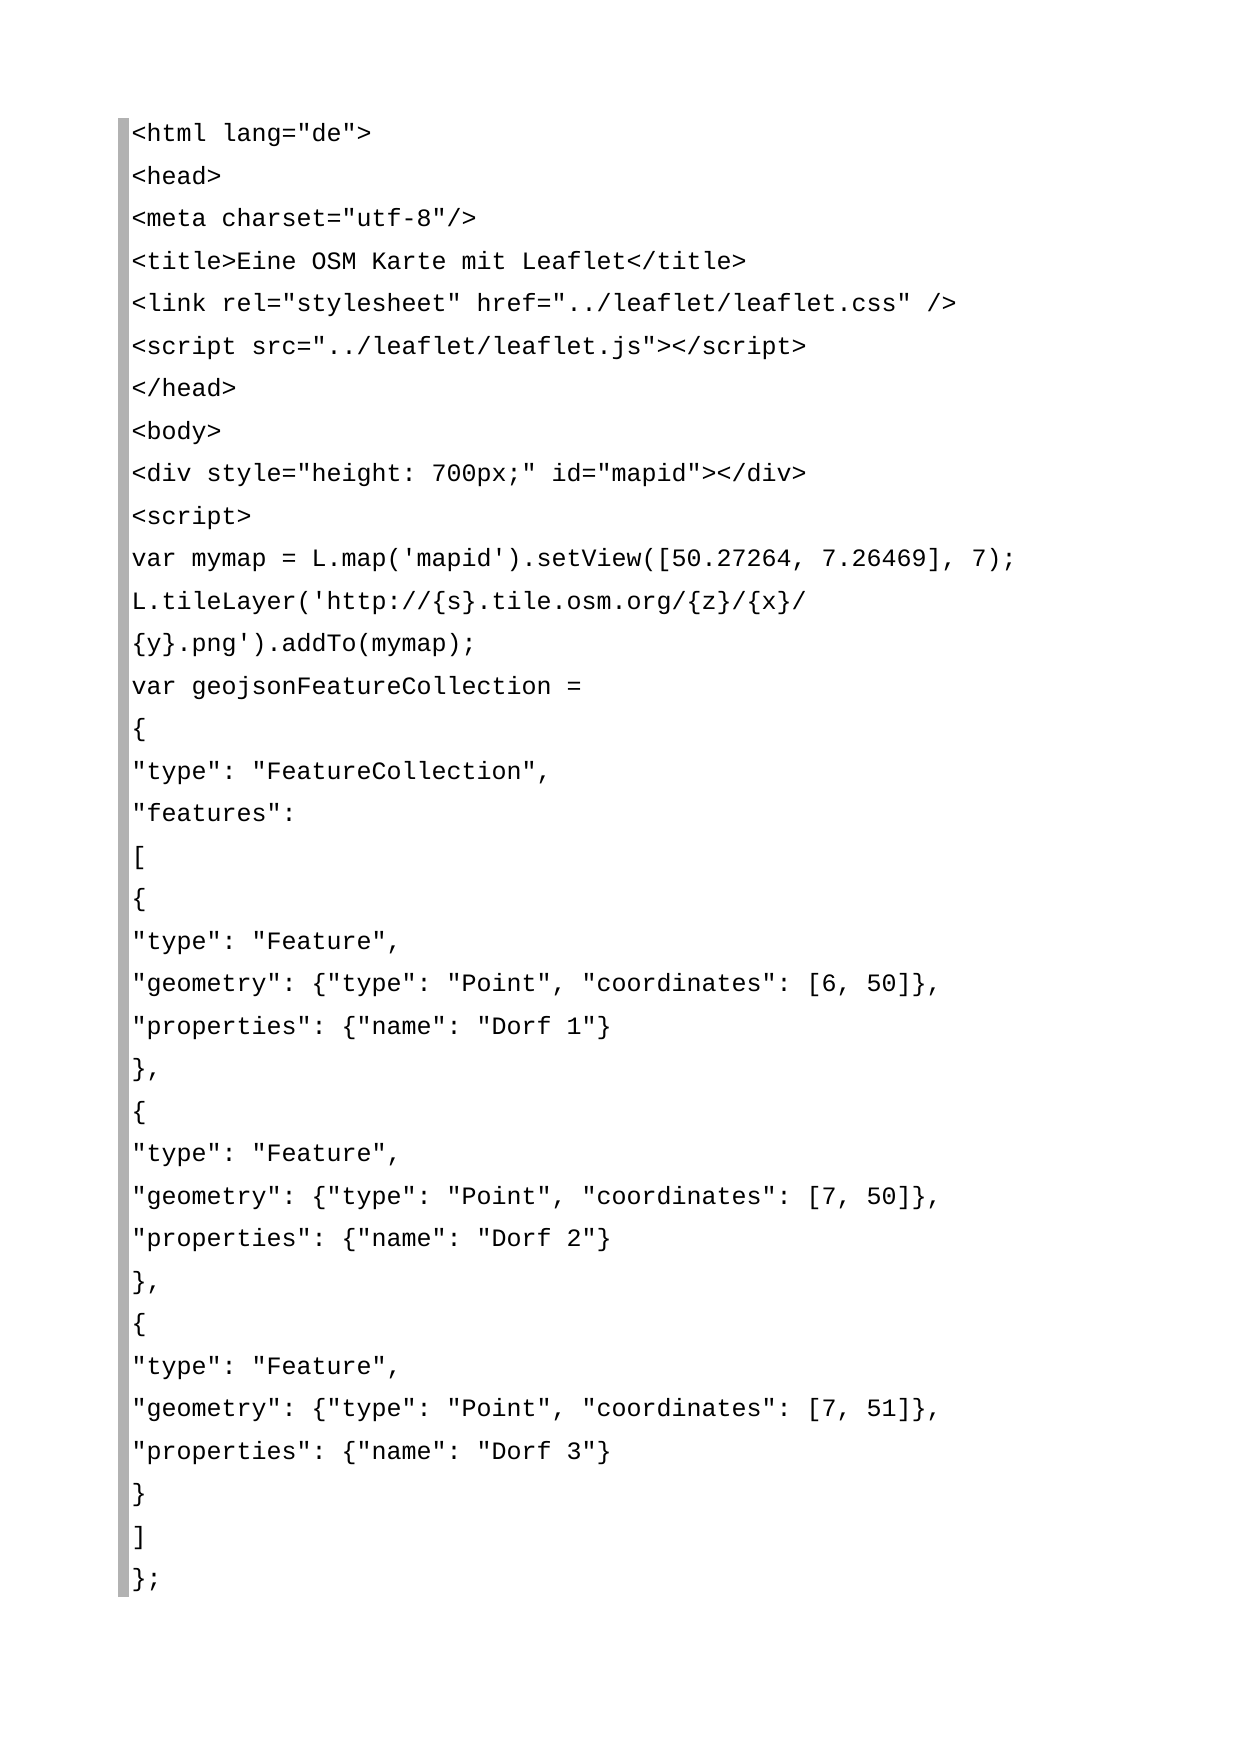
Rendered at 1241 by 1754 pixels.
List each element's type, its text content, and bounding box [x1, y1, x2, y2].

text <meta charset="utf-8"/> [129, 203, 1122, 234]
text { [129, 713, 1122, 744]
text var geojsonFeatureCollection = [129, 671, 1122, 702]
text <link rel="stylesheet" href="../leaflet/leaflet.css" /> [129, 288, 1122, 319]
text <title>Eine OSM Karte mit Leaflet</title> [129, 246, 1122, 277]
text <head> [129, 161, 1122, 192]
text <div style="height: 700px;" id="mapid"></div> [129, 458, 1122, 489]
text "type": "Feature", [129, 1138, 1122, 1169]
text } [129, 1478, 1122, 1509]
text <body> [129, 416, 1122, 447]
text ] [129, 1521, 1122, 1552]
text "geometry": {"type": "Point", "coordinates": [7, 50]}, [129, 1181, 1122, 1212]
text }, [129, 1266, 1122, 1297]
text </head> [129, 373, 1122, 404]
text "geometry": {"type": "Point", "coordinates": [6, 50]}, [129, 968, 1122, 999]
text "properties": {"name": "Dorf 3"} [129, 1436, 1122, 1467]
text { [129, 883, 1122, 914]
text L.tileLayer('http://{s}.tile.osm.org/{z}/{x}/{y}.png').addTo(mymap); [129, 586, 1122, 659]
text "properties": {"name": "Dorf 1"} [129, 1011, 1122, 1042]
text "geometry": {"type": "Point", "coordinates": [7, 51]}, [129, 1393, 1122, 1424]
text <html lang="de"> [129, 118, 1122, 149]
text { [129, 1096, 1122, 1127]
text "type": "Feature", [129, 1351, 1122, 1382]
text <script> [129, 501, 1122, 532]
text <script src="../leaflet/leaflet.js"></script> [129, 331, 1122, 362]
text "properties": {"name": "Dorf 2"} [129, 1223, 1122, 1254]
text }; [129, 1563, 1122, 1597]
text "type": "Feature", [129, 926, 1122, 957]
text { [129, 1308, 1122, 1339]
text [ [129, 841, 1122, 872]
text var mymap = L.map('mapid').setView([50.27264, 7.26469], 7); [129, 543, 1122, 574]
text "type": "FeatureCollection", [129, 756, 1122, 787]
text "features": [129, 798, 1122, 829]
text }, [129, 1053, 1122, 1084]
